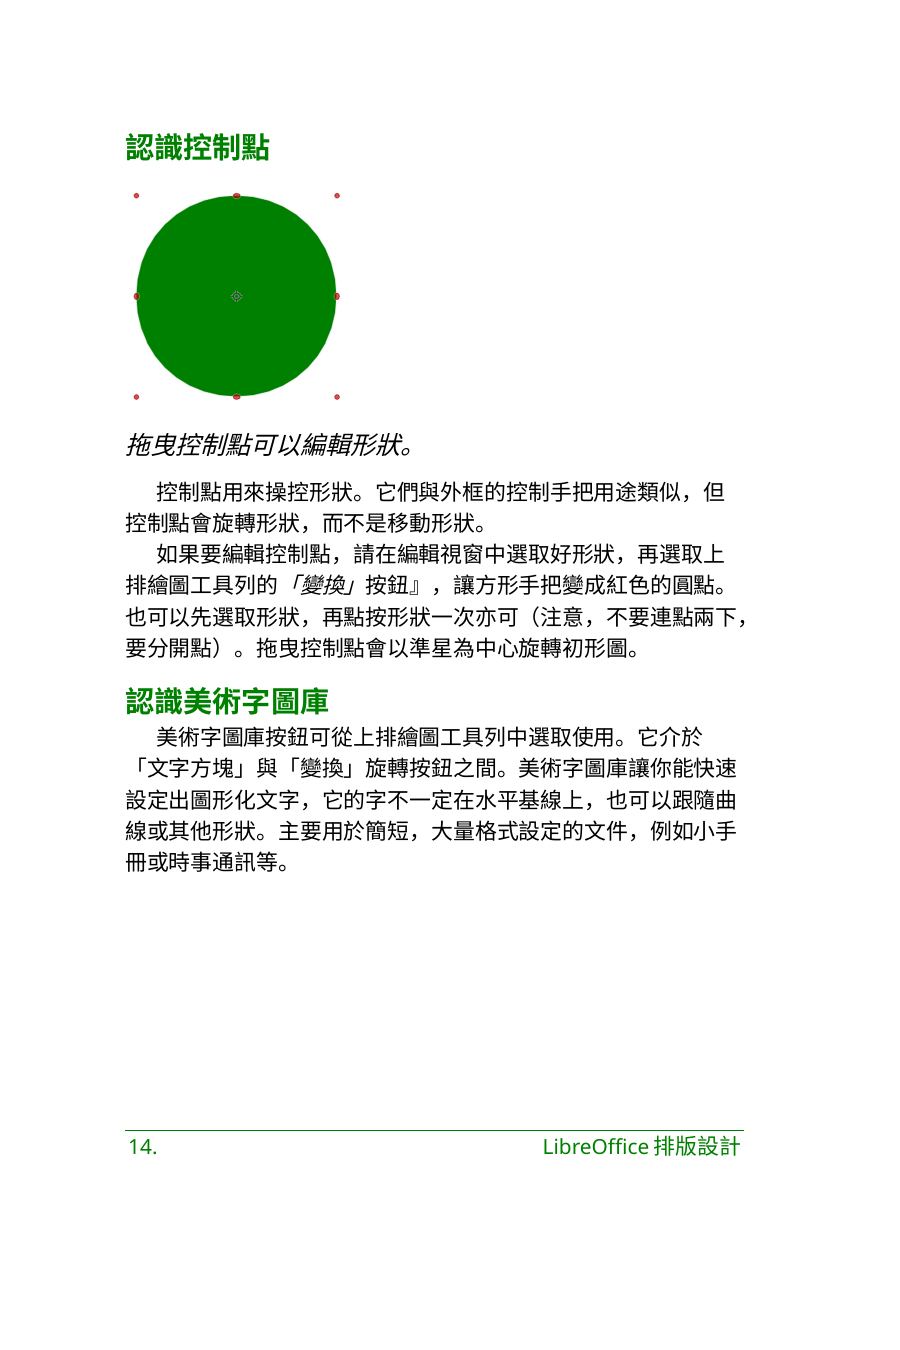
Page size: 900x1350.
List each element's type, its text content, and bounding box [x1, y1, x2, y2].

subtitle 認識控制點 [125, 125, 744, 167]
picture [125, 182, 350, 423]
text 控制點用來操控形狀。它們與外框的控制手把用途類似，但控制點會旋轉形狀，而不是移動形狀。 [125, 475, 744, 538]
table_cell 拖曳控制點可以編輯形狀。 [125, 425, 744, 459]
table_header [350, 183, 744, 422]
text 美術字圖庫按鈕可從上排繪圖工具列中選取使用。它介於「文字方塊」與「變換」旋轉按鈕之間。美術字圖庫讓你能快速設定出圖形化文字，它的字不一定在水平基線上，也可以跟隨曲線或其他形狀。主要用於簡短，大量格式設定的文件，例如小手冊或時事通訊等。 [125, 721, 744, 877]
text 如果要編輯控制點，請在編輯視窗中選取好形狀，再選取上排繪圖工具列的「變換」按鈕』，讓方形手把變成紅色的圓點。也可以先選取形狀，再點按形狀一次亦可（注意，不要連點兩下，要分開點）。拖曳控制點會以準星為中心旋轉初形圖。 [125, 538, 744, 663]
subtitle 認識美術字圖庫 [125, 678, 744, 721]
